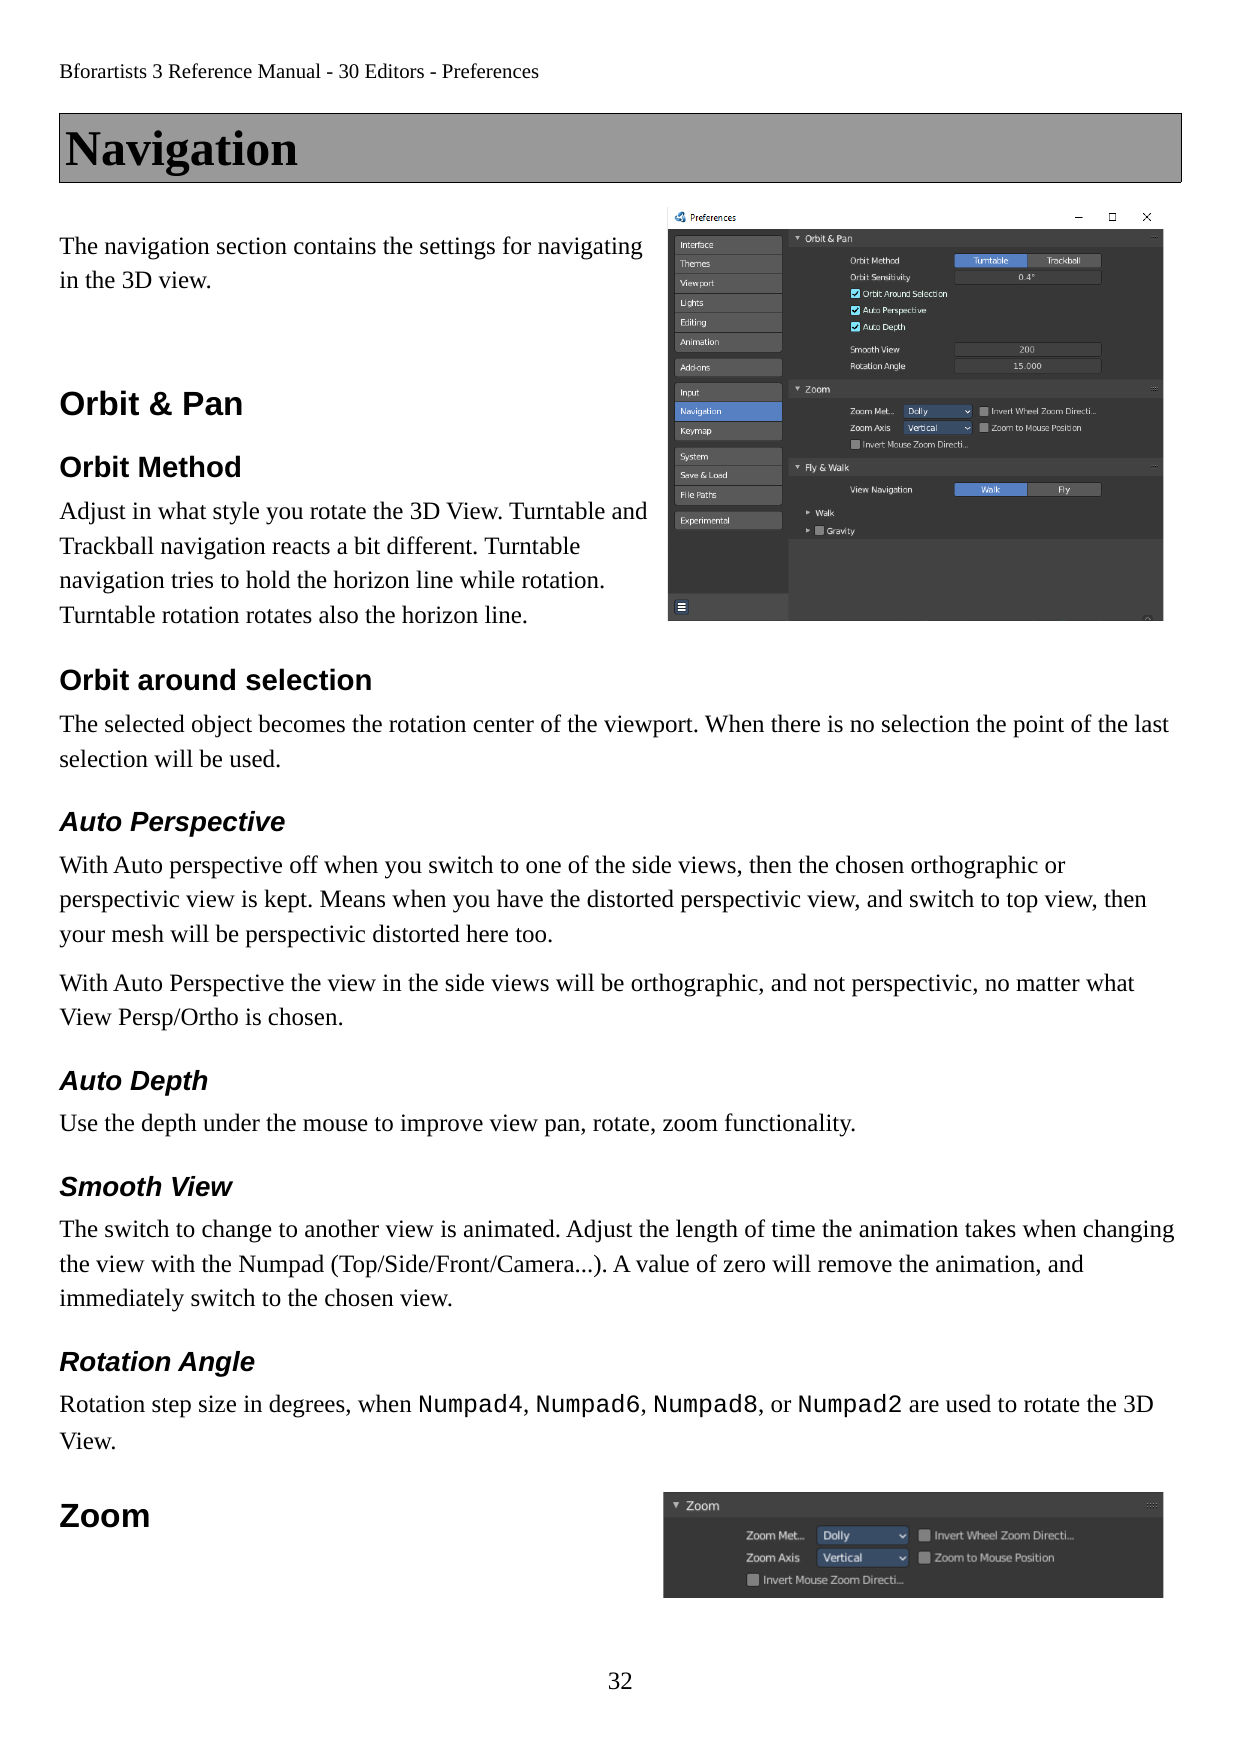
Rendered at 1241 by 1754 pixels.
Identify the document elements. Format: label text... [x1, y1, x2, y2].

picture [667, 207, 1164, 621]
picture [663, 1492, 1164, 1598]
text Rotation step size in degrees, when Numpad4, Numpad6, Numpad8, or Numpad2 are used to rotate the 3D View. [59, 1389, 1181, 1454]
table_header Navigation [60, 114, 1181, 182]
subtitle Smooth View [59, 1170, 1181, 1202]
text Adjust in what style you rotate the 3D View. Turntable and Trackball navigation reacts a bit different. Turntable navigation tries to hold the horizon line while rotation. Turntable rotation rotates also the horizon line. [59, 496, 1181, 628]
text With Auto perspective off when you switch to one of the side views, then the chosen orthographic or perspectivic view is kept. Means when you have the distorted perspectivic view, and switch to top view, then your mesh will be perspectivic distorted here too. [59, 850, 1181, 948]
subtitle [1164, 384, 1181, 423]
subtitle Auto Perspective [59, 806, 1181, 837]
text Use the depth under the mouse to improve view pan, rotate, zoom functionality. [59, 1108, 1181, 1137]
subtitle [1164, 1496, 1181, 1534]
text The selected object becomes the rotation center of the viewport. When there is no selection the point of the last selection will be used. [59, 709, 1181, 773]
text The navigation section contains the settings for navigating in the 3D view. [59, 231, 667, 294]
subtitle Orbit Method [59, 450, 667, 484]
subtitle Zoom [59, 1496, 663, 1534]
subtitle Auto Depth [59, 1064, 1181, 1096]
subtitle [1164, 450, 1181, 484]
subtitle Orbit & Pan [59, 384, 667, 423]
text With Auto Perspective the view in the side views will be orthographic, and not perspectivic, no matter what View Persp/Ortho is chosen. [59, 968, 1181, 1031]
subtitle Orbit around selection [59, 663, 1181, 697]
subtitle Rotation Angle [59, 1345, 1181, 1377]
text The switch to change to another view is animated. Adjust the length of time the animation takes when changing the view with the Numpad (Top/Side/Front/Camera...). A value of zero will remove the animation, and immediately switch to the chosen view. [59, 1214, 1181, 1312]
